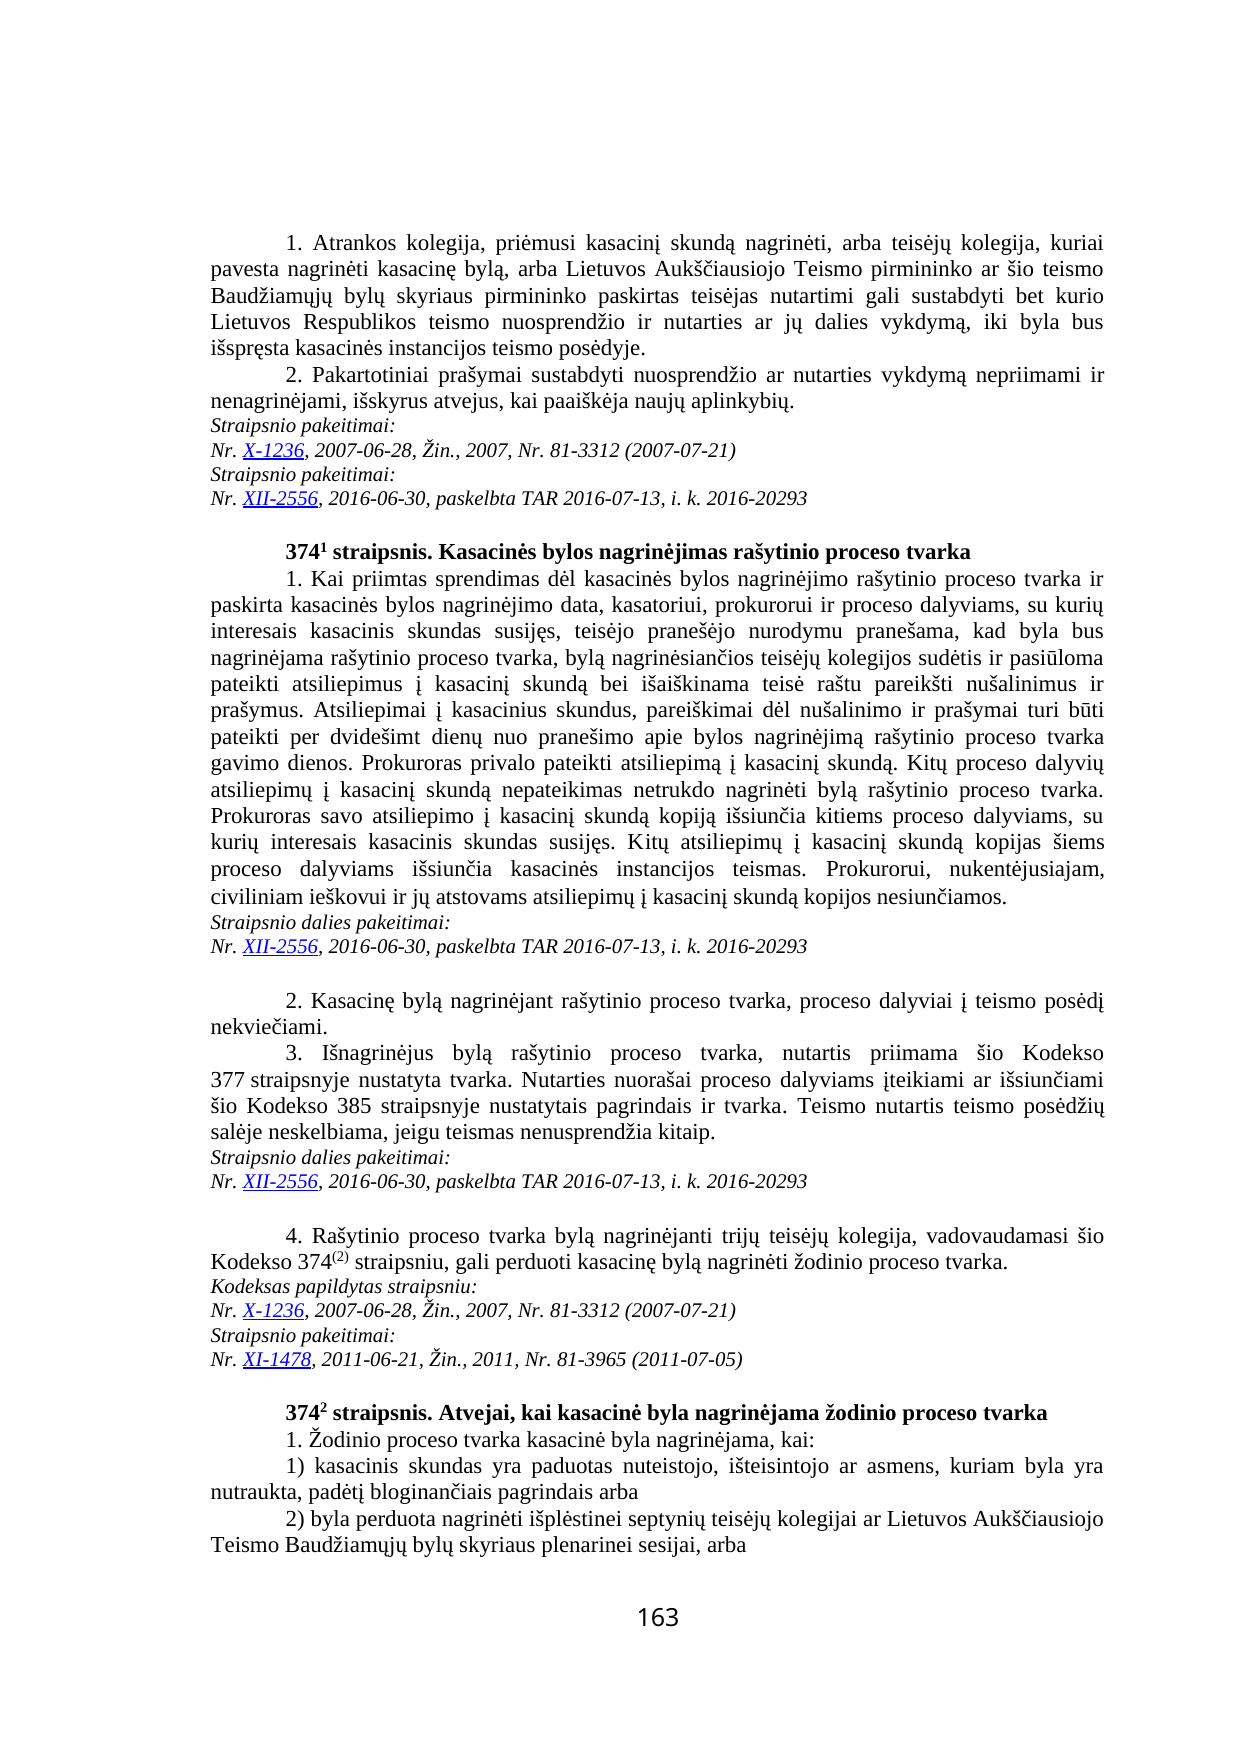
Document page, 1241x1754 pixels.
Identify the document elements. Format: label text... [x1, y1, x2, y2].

text Nr. XII-2556, 2016-06-30, paskelbta TAR 2016-07-13, i. k. 2016-20293 [210, 486, 1105, 510]
text Straipsnio pakeitimai: [210, 413, 1105, 437]
text 1) kasacinis skundas yra paduotas nuteistojo, išteisintojo ar asmens, kuriam byla yra nutraukta, padėtį bloginančiais pagrindais arba [210, 1452, 1105, 1505]
text 2. Pakartotiniai prašymai sustabdyti nuosprendžio ar nutarties vykdymą nepriimami ir nenagrinėjami, išskyrus atvejus, kai paaiškėja naujų aplinkybių. [210, 361, 1105, 413]
text Nr. XI-1478, 2011-06-21, Žin., 2011, Nr. 81-3965 (2011-07-05) [210, 1347, 1105, 1371]
text Nr. XII-2556, 2016-06-30, paskelbta TAR 2016-07-13, i. k. 2016-20293 [210, 1169, 1105, 1193]
text Nr. XII-2556, 2016-06-30, paskelbta TAR 2016-07-13, i. k. 2016-20293 [210, 934, 1105, 958]
text Straipsnio pakeitimai: [210, 1322, 1105, 1347]
text Nr. X-1236, 2007-06-28, Žin., 2007, Nr. 81-3312 (2007-07-21) [210, 437, 1105, 462]
text 3742 straipsnis. Atvejai, kai kasacinė byla nagrinėjama žodinio proceso tvarka [285, 1399, 1105, 1426]
text Kodeksas papildytas straipsniu: [210, 1274, 1105, 1298]
text Straipsnio dalies pakeitimai: [210, 910, 1105, 934]
text 1. Žodinio proceso tvarka kasacinė byla nagrinėjama, kai: [210, 1426, 1105, 1452]
text 4. Rašytinio proceso tvarka bylą nagrinėjanti trijų teisėjų kolegija, vadovaudamasi šio Kodekso 374(2) straipsniu, gali perduoti kasacinę bylą nagrinėti žodinio proceso tvarka. [210, 1222, 1105, 1274]
text Straipsnio pakeitimai: [210, 462, 1105, 486]
text 2. Kasacinę bylą nagrinėjant rašytinio proceso tvarka, proceso dalyviai į teismo posėdį nekviečiami. [210, 987, 1105, 1039]
text 3741 straipsnis. Kasacinės bylos nagrinėjimas rašytinio proceso tvarka [210, 538, 1105, 565]
text Straipsnio dalies pakeitimai: [210, 1145, 1105, 1169]
text 1. Kai priimtas sprendimas dėl kasacinės bylos nagrinėjimo rašytinio proceso tvarka ir paskirta kasacinės bylos nagrinėjimo data, kasatoriui, prokurorui ir proceso dalyviams, su kurių interesais kasacinis skundas susijęs, teisėjo pranešėjo nurodymu pranešama, kad byla bus nagrinėjama rašytinio proceso tvarka, bylą nagrinėsiančios teisėjų kolegijos sudėtis ir pasiūloma pateikti atsiliepimus į kasacinį skundą bei išaiškinama teisė raštu pareikšti nušalinimus ir prašymus. Atsiliepimai į kasacinius skundus, pareiškimai dėl nušalinimo ir prašymai turi būti pateikti per dvidešimt dienų nuo pranešimo apie bylos nagrinėjimą rašytinio proceso tvarka gavimo dienos. Prokuroras privalo pateikti atsiliepimą į kasacinį skundą. Kitų proceso dalyvių atsiliepimų į kasacinį skundą nepateikimas netrukdo nagrinėti bylą rašytinio proceso tvarka. Prokuroras savo atsiliepimo į kasacinį skundą kopiją išsiunčia kitiems proceso dalyviams, su kurių interesais kasacinis skundas susijęs. Kitų atsiliepimų į kasacinį skundą kopijas šiems proceso dalyviams išsiunčia kasacinės instancijos teismas. Prokurorui, nukentėjusiajam, civiliniam ieškovui ir jų atstovams atsiliepimų į kasacinį skundą kopijos nesiunčiamos. [210, 565, 1105, 910]
text 1. Atrankos kolegija, priėmusi kasacinį skundą nagrinėti, arba teisėjų kolegija, kuriai pavesta nagrinėti kasacinę bylą, arba Lietuvos Aukščiausiojo Teismo pirmininko ar šio teismo Baudžiamųjų bylų skyriaus pirmininko paskirtas teisėjas nutartimi gali sustabdyti bet kurio Lietuvos Respublikos teismo nuosprendžio ir nutarties ar jų dalies vykdymą, iki byla bus išspręsta kasacinės instancijos teismo posėdyje. [210, 229, 1105, 361]
text 2) byla perduota nagrinėti išplėstinei septynių teisėjų kolegijai ar Lietuvos Aukščiausiojo Teismo Baudžiamųjų bylų skyriaus plenarinei sesijai, arba [210, 1505, 1105, 1557]
text 3. Išnagrinėjus bylą rašytinio proceso tvarka, nutartis priimama šio Kodekso 377 straipsnyje nustatyta tvarka. Nutarties nuorašai proceso dalyviams įteikiami ar išsiunčiami šio Kodekso 385 straipsnyje nustatytais pagrindais ir tvarka. Teismo nutartis teismo posėdžių salėje neskelbiama, jeigu teismas nenusprendžia kitaip. [210, 1039, 1105, 1145]
text Nr. X-1236, 2007-06-28, Žin., 2007, Nr. 81-3312 (2007-07-21) [210, 1298, 1105, 1322]
